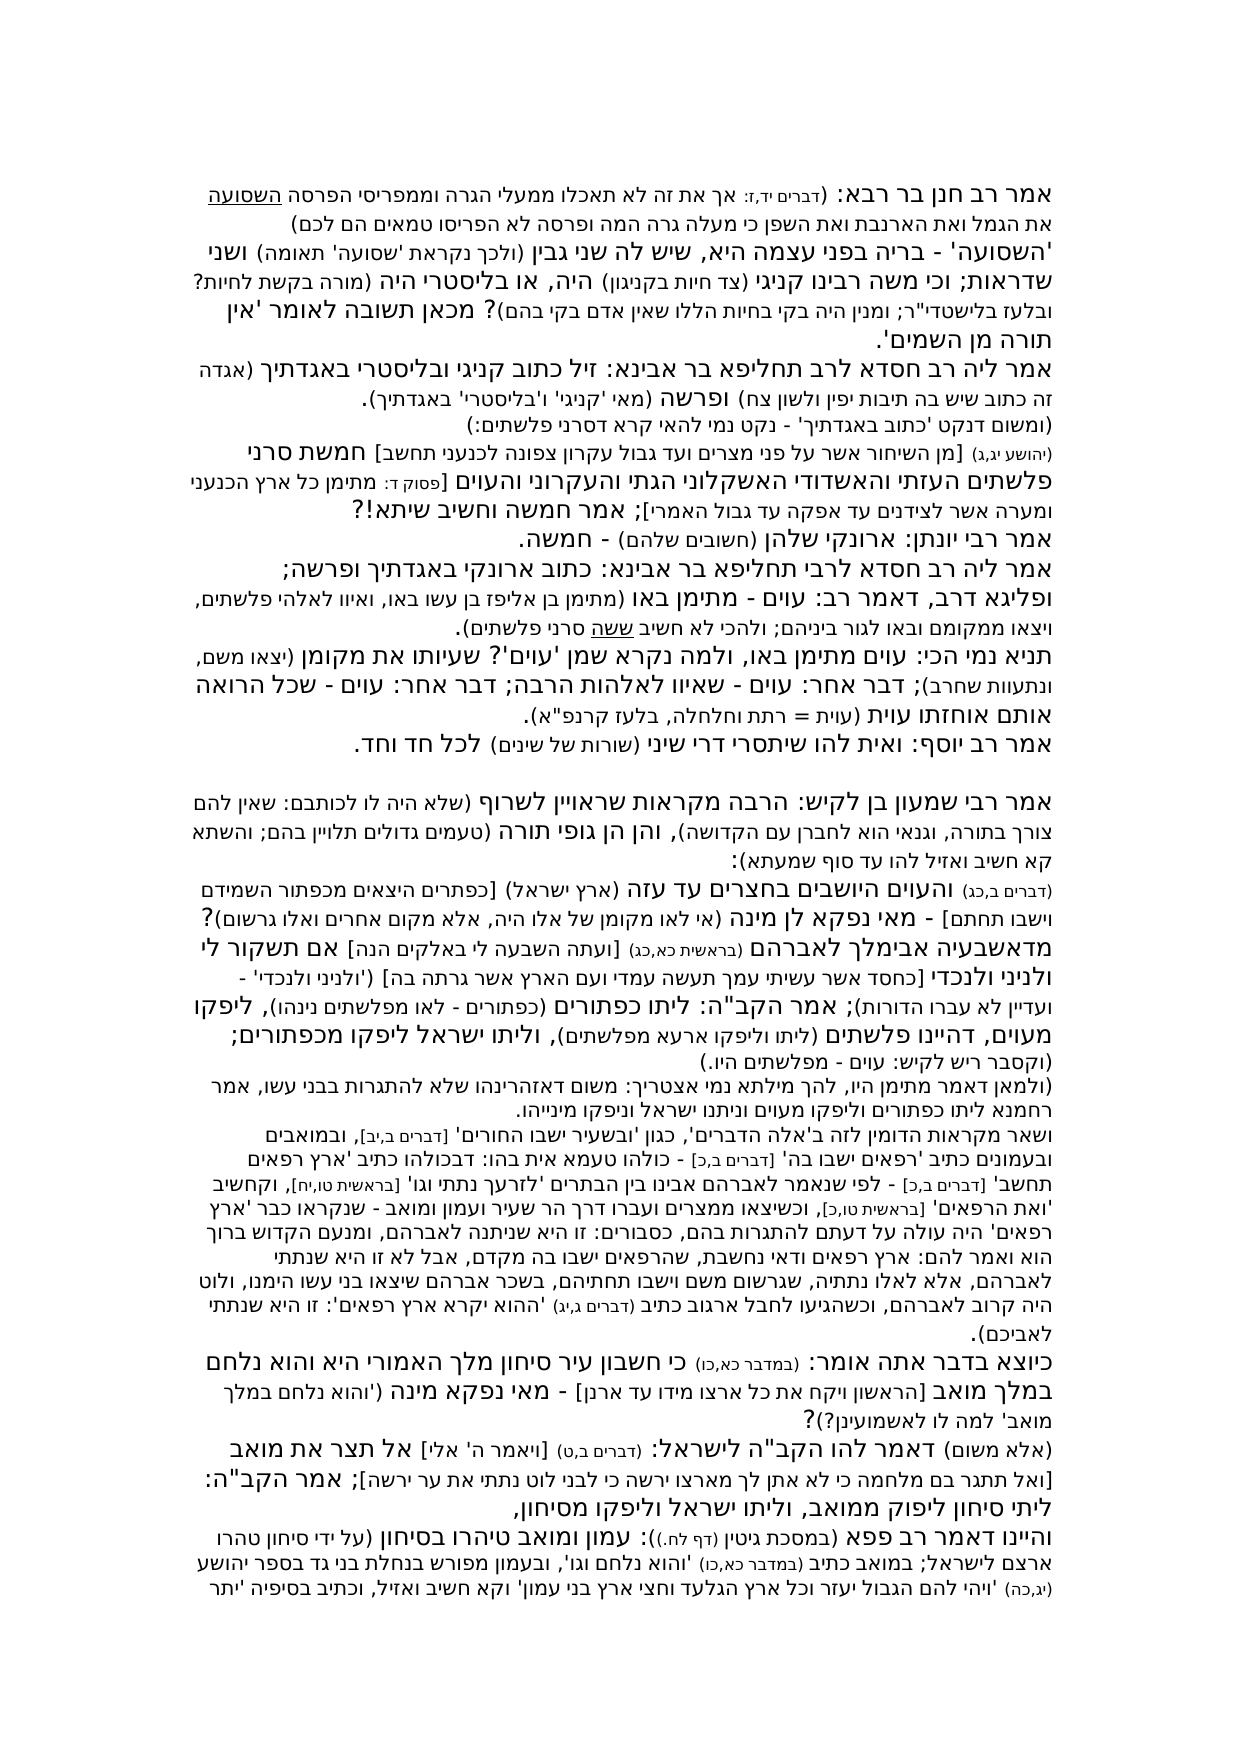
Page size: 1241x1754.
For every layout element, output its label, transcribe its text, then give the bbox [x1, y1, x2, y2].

text ופליגא דרב, דאמר רב: עוים - מתימן באו (מתימן בן אליפז בן עשו באו, ואיוו לאלהי פלשתים, ויצאו ממקומם ובאו לגור ביניהם; ולהכי לא חשיב ששה סרני פלשתים). [187, 583, 1053, 641]
text כיוצא בדבר אתה אומר: (במדבר כא,כו) כי חשבון עיר סיחון מלך האמורי היא והוא נלחם במלך מואב [הראשון ויקח את כל ארצו מידו עד ארנן] - מאי נפקא מינה ('והוא נלחם במלך מואב' למה לו לאשמועינן?)? [187, 1347, 1053, 1434]
text מדאשבעיה אבימלך לאברהם (בראשית כא,כג) [ועתה השבעה לי באלקים הנה] אם תשקור לי ולניני ולנכדי [כחסד אשר עשיתי עמך תעשה עמדי ועם הארץ אשר גרתה בה] ('ולניני ולנכדי' - ועדיין לא עברו הדורות); אמר הקב"ה: ליתו כפתורים (כפתורים - לאו מפלשתים נינהו), ליפקו מעוים, דהיינו פלשתים (ליתו וליפקו ארעא מפלשתים), וליתו ישראל ליפקו מכפתורים; (וקסבר ריש לקיש: עוים - מפלשתים היו.) [187, 933, 1053, 1074]
text ושאר מקראות הדומין לזה ב'אלה הדברים', כגון 'ובשעיר ישבו החורים' [דברים ב,יב], ובמואבים ובעמונים כתיב 'רפאים ישבו בה' [דברים ב,כ] - כולהו טעמא אית בהו: דבכולהו כתיב 'ארץ רפאים תחשב' [דברים ב,כ] - לפי שנאמר לאברהם אבינו בין הבתרים 'לזרעך נתתי וגו' [בראשית טו,יח], וקחשיב 'ואת הרפאים' [בראשית טו,כ], וכשיצאו ממצרים ועברו דרך הר שעיר ועמון ומואב - שנקראו כבר 'ארץ רפאים' היה עולה על דעתם להתגרות בהם, כסבורים: זו היא שניתנה לאברהם, ומנעם הקדוש ברוך הוא ואמר להם: ארץ רפאים ודאי נחשבת, שהרפאים ישבו בה מקדם, אבל לא זו היא שנתתי לאברהם, אלא לאלו נתתיה, שגרשום משם וישבו תחתיהם, בשכר אברהם שיצאו בני עשו הימנו, ולוט היה קרוב לאברהם, וכשהגיעו לחבל ארגוב כתיב (דברים ג,יג) 'ההוא יקרא ארץ רפאים': זו היא שנתתי לאביכם). [187, 1123, 1053, 1347]
text (יהושע יג,ג) [מן השיחור אשר על פני מצרים ועד גבול עקרון צפונה לכנעני תחשב] חמשת סרני פלשתים העזתי והאשדודי האשקלוני הגתי והעקרוני והעוים [פסוק ד: מתימן כל ארץ הכנעני ומערה אשר לצידנים עד אפקה עד גבול האמרי]; אמר חמשה וחשיב שיתא!? [187, 437, 1053, 524]
text (ולמאן דאמר מתימן היו, להך מילתא נמי אצטריך: משום דאזהרינהו שלא להתגרות בבני עשו, אמר רחמנא ליתו כפתורים וליפקו מעוים וניתנו ישראל וניפקו מינייהו. [187, 1074, 1053, 1123]
text (אלא משום) דאמר להו הקב"ה לישראל: (דברים ב,ט) [ויאמר ה' אלי] אל תצר את מואב [ואל תתגר בם מלחמה כי לא אתן לך מארצו ירשה כי לבני לוט נתתי את ער ירשה]; אמר הקב"ה: ליתי סיחון ליפוק ממואב, וליתו ישראל וליפקו מסיחון, [187, 1434, 1053, 1522]
text אמר ליה רב חסדא לרב תחליפא בר אבינא: זיל כתוב קניגי ובליסטרי באגדתיך (אגדה זה כתוב שיש בה תיבות יפין ולשון צח) ופרשה (מאי 'קניגי' ו'בליסטרי' באגדתיך). [187, 354, 1053, 413]
text וישבו תחתם] - מאי נפקא לן מינה (אי לאו מקומן של אלו היה, אלא מקום אחרים ואלו גרשום)? [187, 904, 1053, 933]
text אמר רבי שמעון בן לקיש: הרבה מקראות שראויין לשרוף (שלא היה לו לכותבם: שאין להם צורך בתורה, וגנאי הוא לחברן עם הקדושה), והן הן גופי תורה (טעמים גדולים תלויין בהם; והשתא קא חשיב ואזיל להו עד סוף שמעתא): [187, 787, 1053, 874]
text (ומשום דנקט 'כתוב באגדתיך' - נקט נמי להאי קרא דסרני פלשתים:) [187, 413, 1053, 437]
text אמר רב יוסף: ואית להו שיתסרי דרי שיני (שורות של שינים) לכל חד וחד. [187, 729, 1053, 758]
text אמר ליה רב חסדא לרבי תחליפא בר אבינא: כתוב ארונקי באגדתיך ופרשה; [187, 554, 1053, 583]
text אמר רב חנן בר רבא: (דברים יד,ז: אך את זה לא תאכלו ממעלי הגרה וממפריסי הפרסה השסועה את הגמל ואת הארנבת ואת השפן כי מעלה גרה המה ופרסה לא הפריסו טמאים הם לכם) 'השסועה' - בריה בפני עצמה היא, שיש לה שני גבין (ולכך נקראת 'שסועה' תאומה) ושני שדראות; וכי משה רבינו קניגי (צד חיות בקניגון) היה, או בליסטרי היה (מורה בקשת לחיות? ובלעז בלישטדי"ר; ומנין היה בקי בחיות הללו שאין אדם בקי בהם)? מכאן תשובה לאומר 'אין תורה מן השמים'. [187, 179, 1053, 354]
text (דברים ב,כג) והעוים היושבים בחצרים עד עזה (ארץ ישראל) [כפתרים היצאים מכפתור השמידם [187, 874, 1053, 904]
text תניא נמי הכי: עוים מתימן באו, ולמה נקרא שמן 'עוים'? שעיותו את מקומן (יצאו משם, ונתעוות שחרב); דבר אחר: עוים - שאיוו לאלהות הרבה; דבר אחר: עוים - שכל הרואה אותם אוחזתו עוית (עוית = רתת וחלחלה, בלעז קרנפ"א). [187, 641, 1053, 729]
text אמר רבי יונתן: ארונקי שלהן (חשובים שלהם) - חמשה. [187, 524, 1053, 554]
text והיינו דאמר רב פפא (במסכת גיטין (דף לח.)): עמון ומואב טיהרו בסיחון (על ידי סיחון טהרו ארצם לישראל; במואב כתיב (במדבר כא,כו) 'והוא נלחם וגו', ובעמון מפורש בנחלת בני גד בספר יהושע (יג,כה) 'ויהי להם הגבול יעזר וכל ארץ הגלעד וחצי ארץ בני עמון' וקא חשיב ואזיל, וכתיב בסיפיה 'יתר [187, 1522, 1053, 1600]
